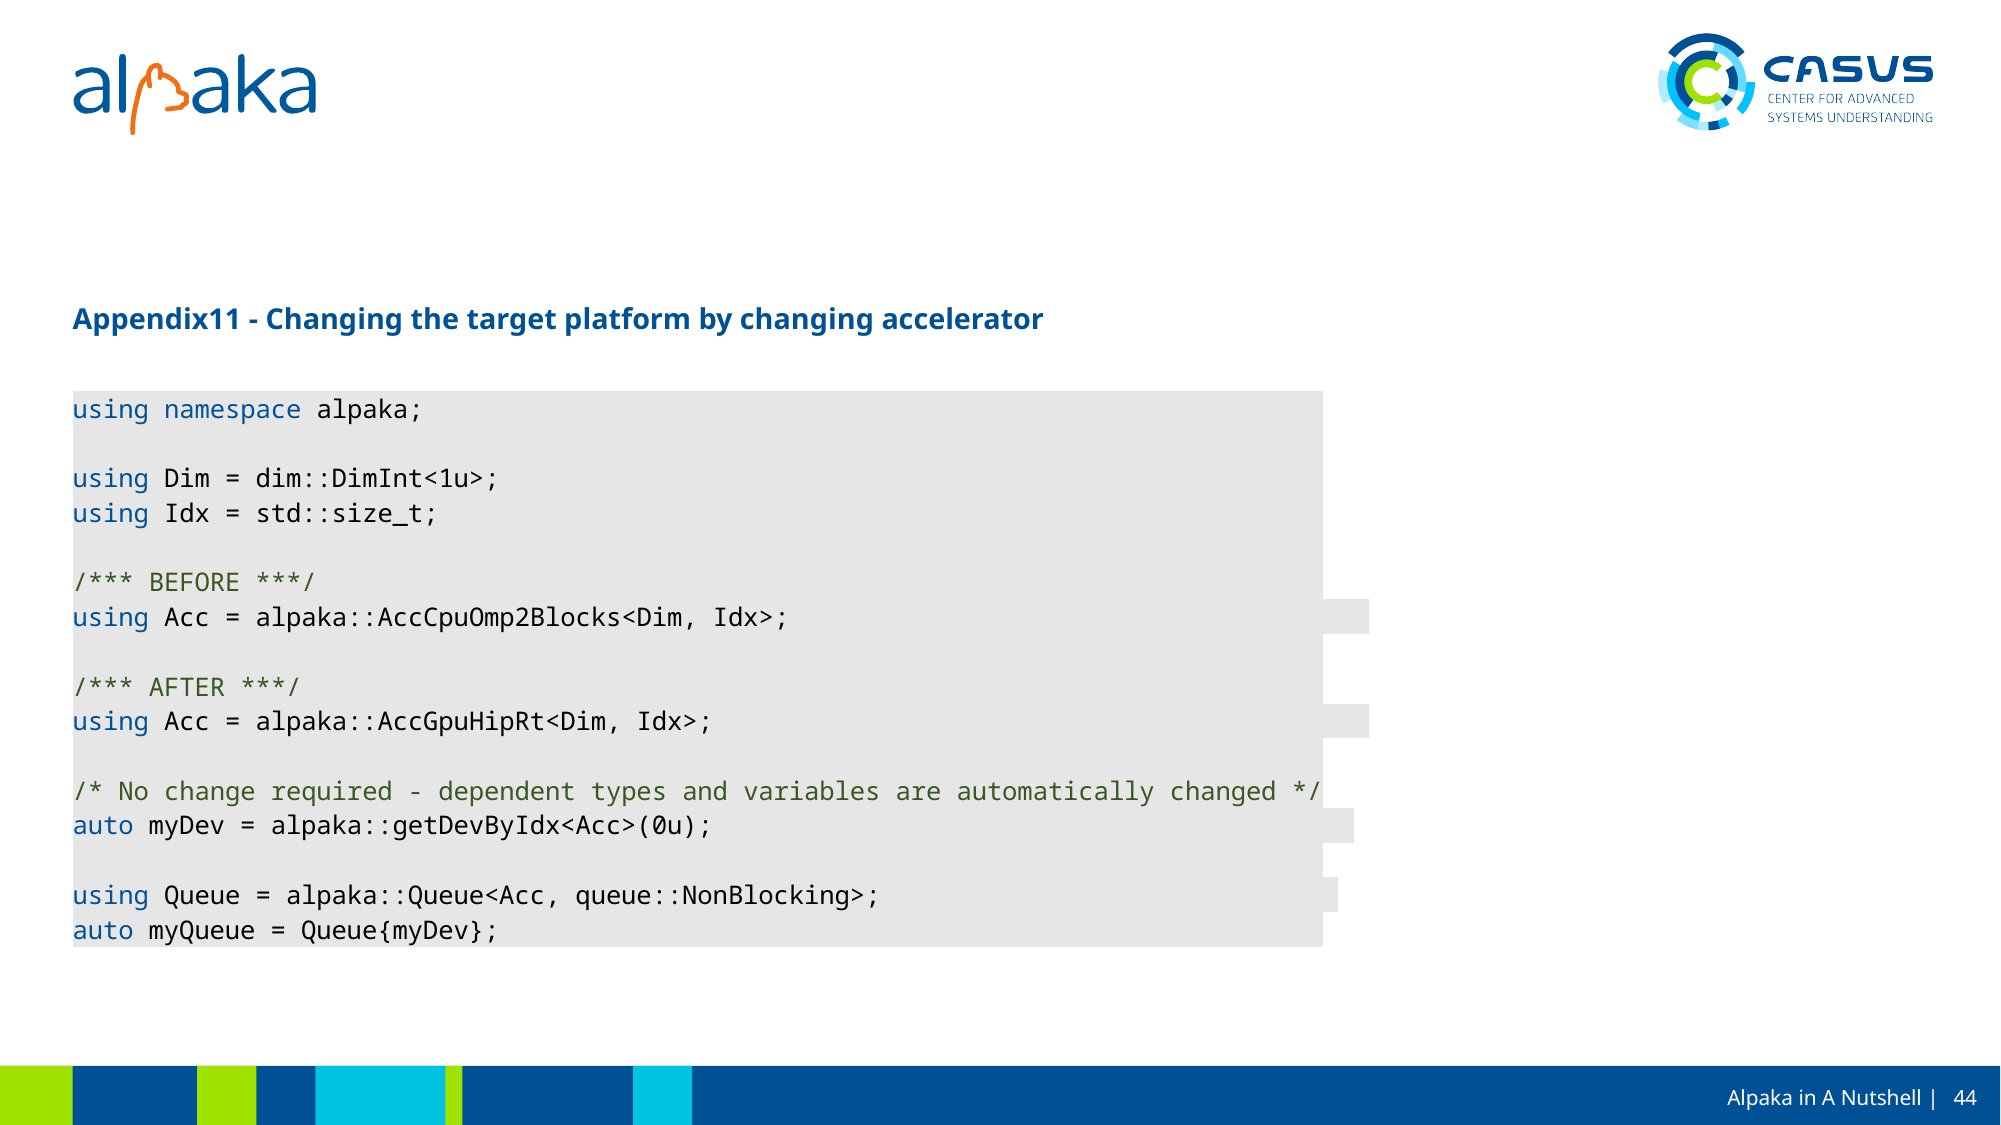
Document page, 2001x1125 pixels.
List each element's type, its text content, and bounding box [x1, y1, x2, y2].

picture [1658, 33, 1933, 131]
list Appendix11 - Changing the target platform by changing accelerator using namespace alpaka; using Dim = dim::DimInt<1u>; using Idx = std::size_t; /*** BEFORE ***/ using Acc = alpaka::AccCpuOmp2Blocks<Dim, Idx>; /*** AFTER ***/ using Acc = alpaka::AccGpuHipRt<Dim, Idx>; /* No change required - dependent types and variables are automatically changed */ auto myDev = alpaka::getDevByIdx<Acc>(0u); using Queue = alpaka::Queue<Acc, queue::NonBlocking>; auto myQueue = Queue{myDev}; [72, 298, 1620, 961]
picture [72, 53, 317, 136]
